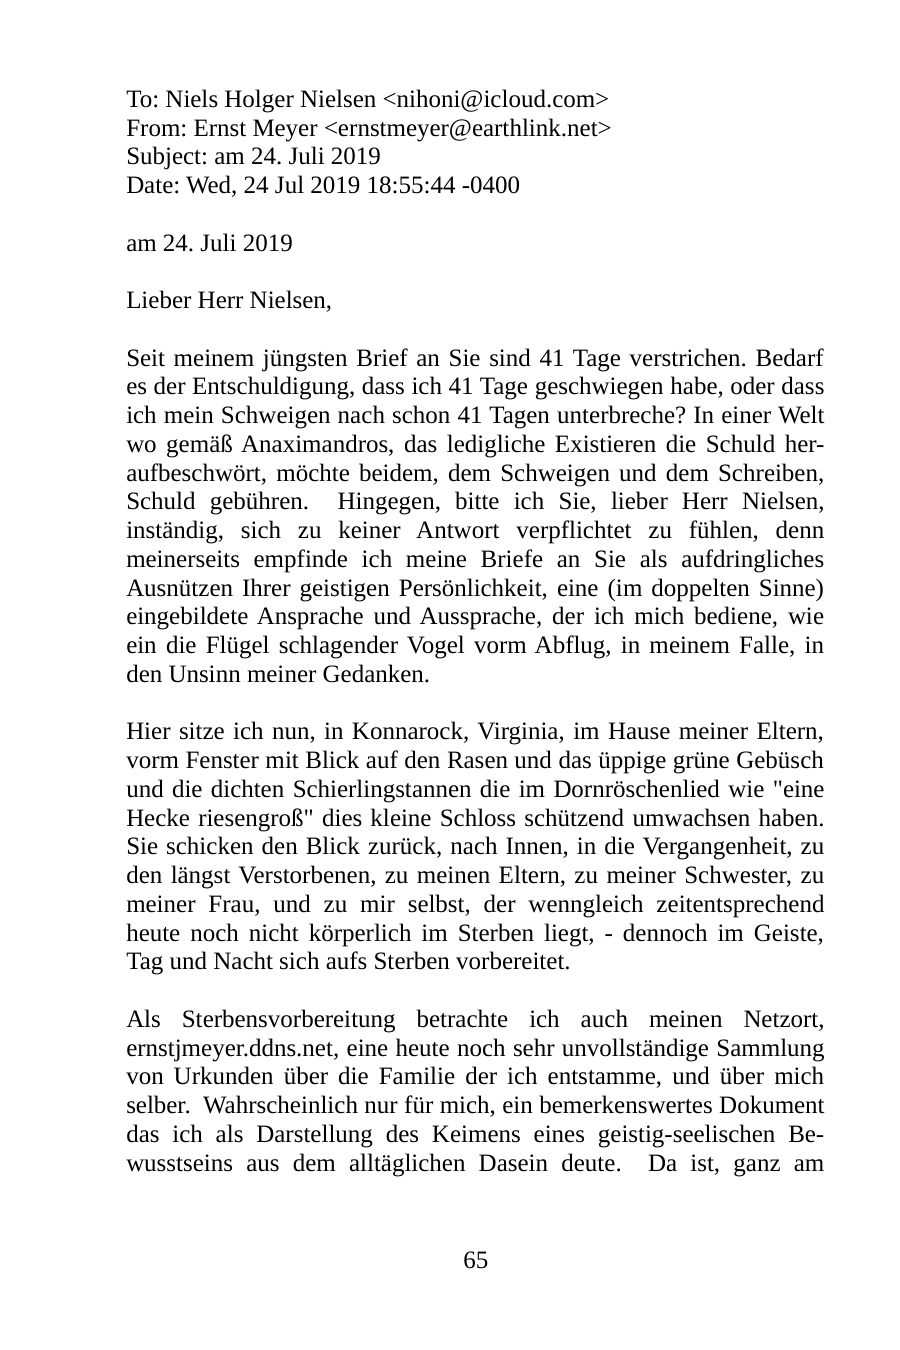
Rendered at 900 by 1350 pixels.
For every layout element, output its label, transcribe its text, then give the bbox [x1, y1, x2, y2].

text Hier sitze ich nun, in Konnarock, Virginia, im Hause meiner Eltern, vorm Fenster mit Blick auf den Rasen und das üppige grüne Gebüsch und die dichten Schierlingstannen die im Dornröschenlied wie "eine Hecke riesengroß" dies kleine Schloss schützend umwachsen haben. Sie schicken den Blick zurück, nach Innen, in die Vergangenheit, zu den längst Verstorbenen, zu meinen Eltern, zu meiner Schwester, zu meiner Frau, und zu mir selbst, der wenngleich zeitentsprechend heute noch nicht körperlich im Sterben liegt, - dennoch im Geiste, Tag und Nacht sich aufs Sterben vorbereitet. [126, 716, 825, 975]
text To: Niels Holger Nielsen <nihoni@icloud.com> [126, 84, 825, 113]
text From: Ernst Meyer <ernstmeyer@earthlink.net> [126, 113, 825, 141]
text Seit meinem jüngsten Brief an Sie sind 41 Tage verstrichen. Bedarf es der Entschuldigung, dass ich 41 Tage geschwiegen habe, oder dass ich mein Schweigen nach schon 41 Tagen unterbreche? In einer Welt wo gemäß Anaximandros, das ledigliche Existieren die Schuld her-aufbeschwört, möchte beidem, dem Schweigen und dem Schreiben, Schuld gebühren. Hingegen, bitte ich Sie, lieber Herr Nielsen, inständig, sich zu keiner Antwort verpflichtet zu fühlen, denn meinerseits empfinde ich meine Briefe an Sie als aufdringliches Ausnützen Ihrer geistigen Persönlichkeit, eine (im doppelten Sinne) eingebildete Ansprache und Aussprache, der ich mich bediene, wie ein die Flügel schlagender Vogel vorm Abflug, in meinem Falle, in den Unsinn meiner Gedanken. [126, 343, 825, 688]
text am 24. Juli 2019 [126, 228, 825, 256]
text Als Sterbensvorbereitung betrachte ich auch meinen Netzort, ernstjmeyer.ddns.net, eine heute noch sehr unvollständige Sammlung von Urkunden über die Familie der ich entstamme, und über mich selber. Wahrscheinlich nur für mich, ein bemerkenswertes Dokument das ich als Darstellung des Keimens eines geistig-seelischen Be-wusstseins aus dem alltäglichen Dasein deute. Da ist, ganz am [126, 1004, 825, 1176]
text Date: Wed, 24 Jul 2019 18:55:44 -0400 [126, 170, 825, 199]
text Subject: am 24. Juli 2019 [126, 141, 825, 170]
text Lieber Herr Nielsen, [126, 285, 825, 314]
